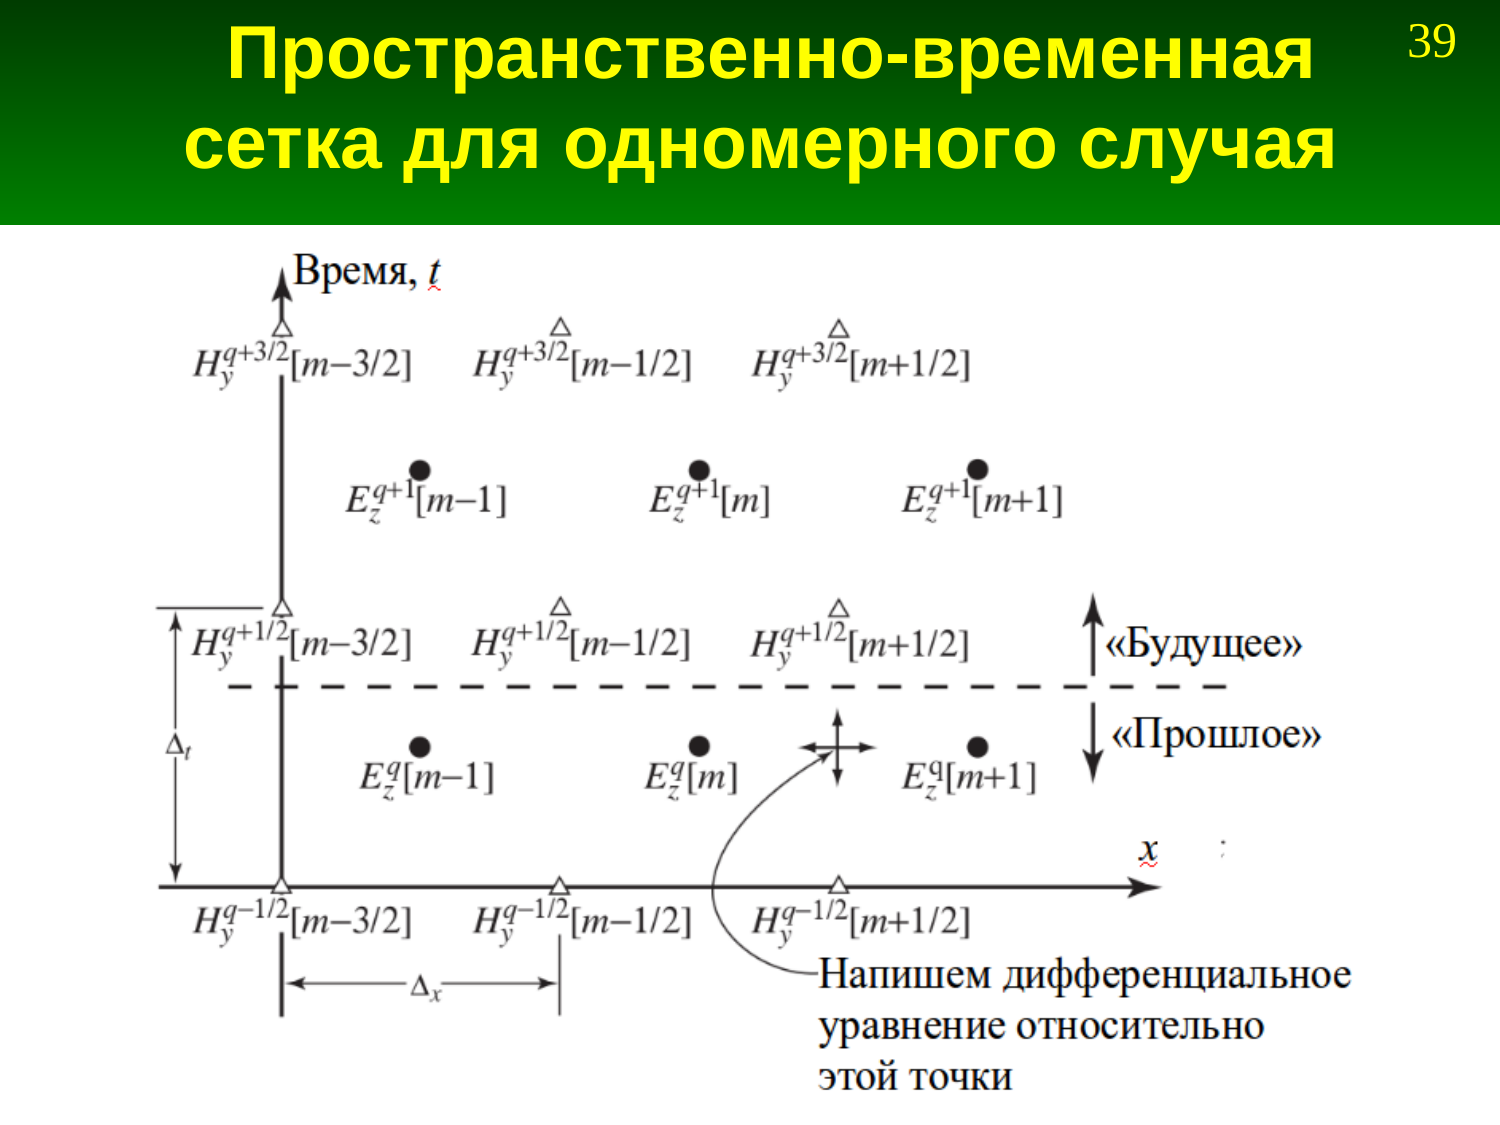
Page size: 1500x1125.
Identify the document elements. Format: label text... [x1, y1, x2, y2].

title Пространственно-временная сетка для одномерного случая [123, 0, 1399, 192]
picture [140, 235, 1360, 1106]
